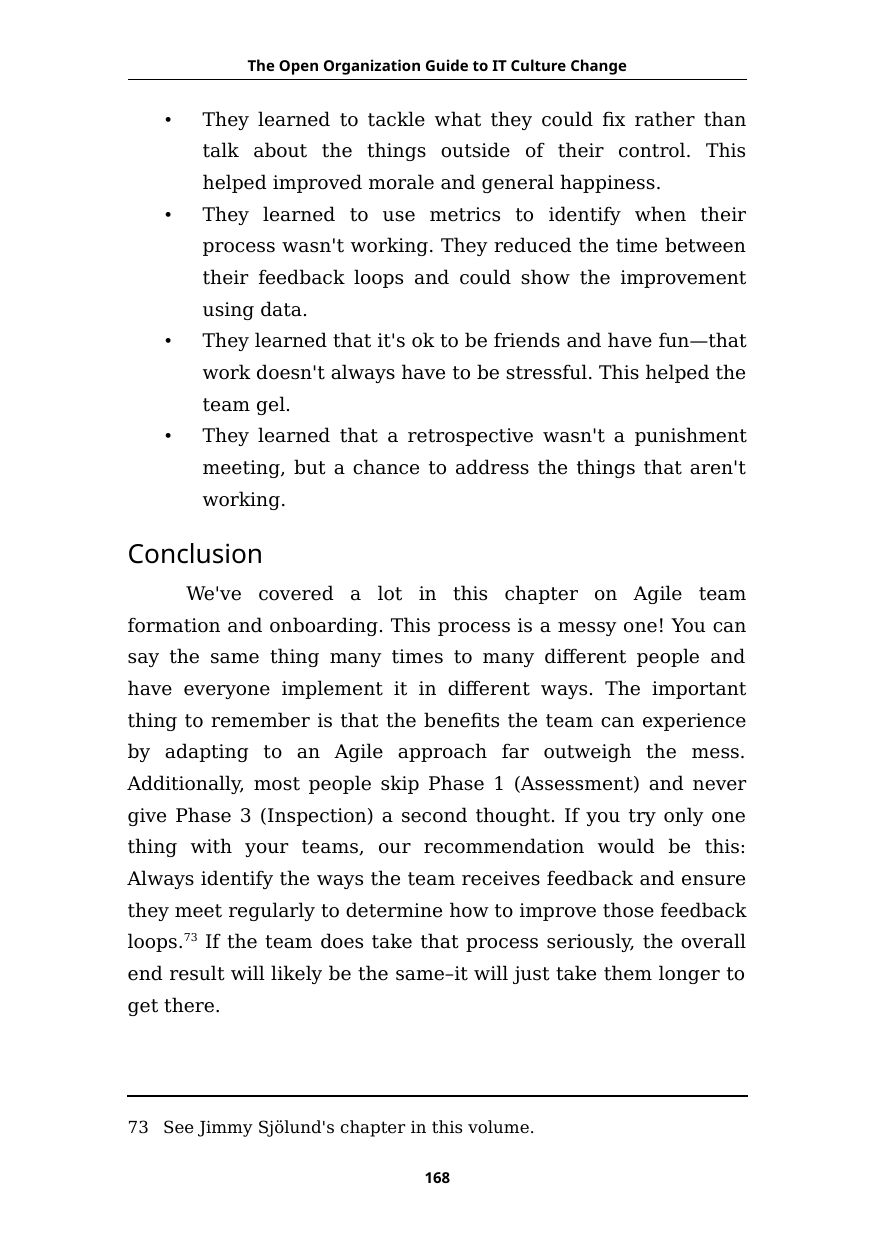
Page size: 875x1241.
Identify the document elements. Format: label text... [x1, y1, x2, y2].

text We've covered a lot in this chapter on Agile team formation and onboarding. This process is a messy one! You can say the same thing many times to many different people and have everyone implement it in different ways. The important thing to remember is that the benefits the team can experience by adapting to an Agile approach far outweigh the mess. Additionally, most people skip Phase 1 (Assessment) and never give Phase 3 (Inspection) a second thought. If you try only one thing with your teams, our recommendation would be this: Always identify the ways the team receives feedback and ensure they meet regularly to determine how to improve those feedback loops. If the team does take that process seriously, the overall end result will likely be the same–it will just take them longer to get there. [127, 583, 747, 1017]
list They learned to tackle what they could fix rather than talk about the things outside of their control. This helped improved morale and general happiness. [165, 109, 747, 194]
list They learned that it's ok to be friends and have fun—that work doesn't always have to be stressful. This helped the team gel. [165, 330, 747, 416]
list They learned that a retrospective wasn't a punishment meeting, but a chance to address the things that aren't working. [165, 425, 747, 511]
text See Jimmy Sjölund's chapter in this volume. [127, 1118, 747, 1138]
subtitle Conclusion [127, 535, 747, 571]
list They learned to use metrics to identify when their process wasn't working. They reduced the time between their feedback loops and could show the improvement using data. [165, 204, 747, 321]
